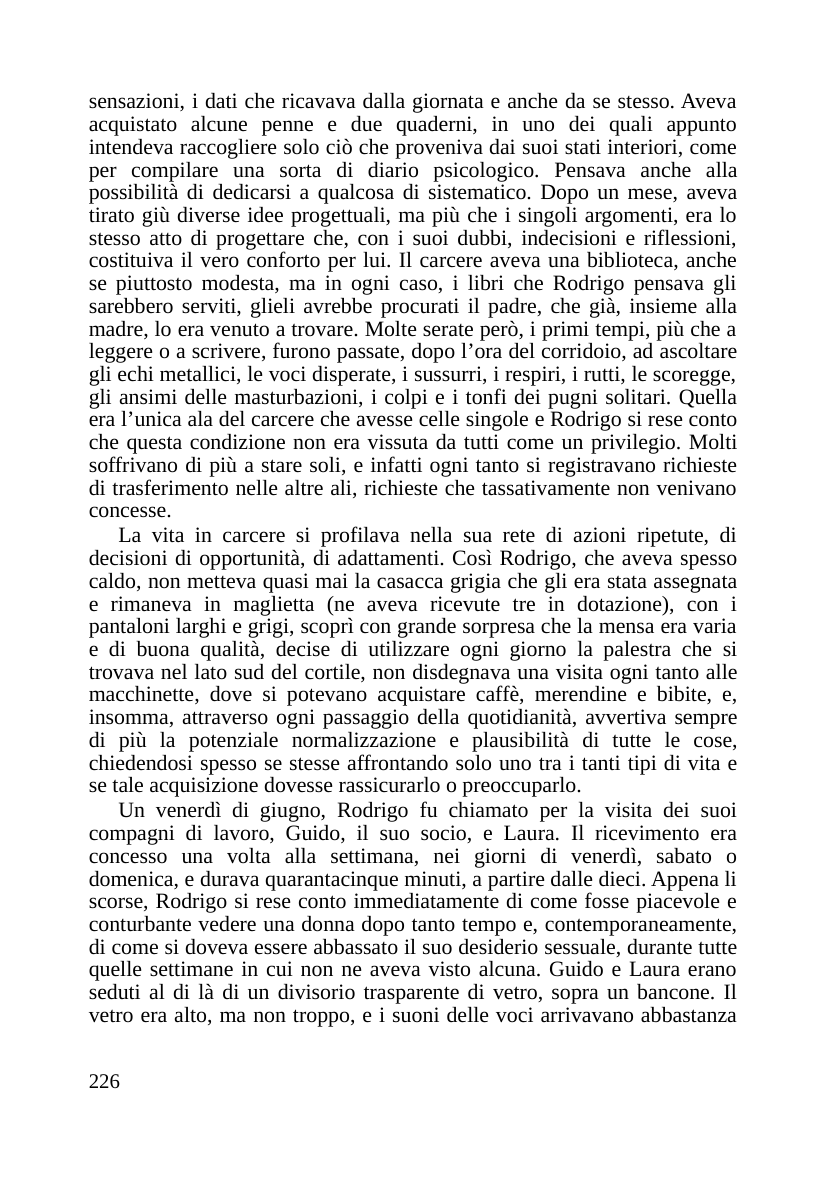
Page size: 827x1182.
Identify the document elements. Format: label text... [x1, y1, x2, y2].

text sensazioni, i dati che ricavava dalla giornata e anche da se stesso. Aveva acquistato alcune penne e due quaderni, in uno dei quali appunto intendeva raccogliere solo ciò che proveniva dai suoi stati interiori, come per compilare una sorta di diario psicologico. Pensava anche alla possibilità di dedicarsi a qualcosa di sistematico. Dopo un mese, aveva tirato giù diverse idee progettuali, ma più che i singoli argomenti, era lo stesso atto di progettare che, con i suoi dubbi, indecisioni e riflessioni, costituiva il vero conforto per lui. Il carcere aveva una biblioteca, anche se piuttosto modesta, ma in ogni caso, i libri che Rodrigo pensava gli sarebbero serviti, glieli avrebbe procurati il padre, che già, insieme alla madre, lo era venuto a trovare. Molte serate però, i primi tempi, più che a leggere o a scrivere, furono passate, dopo l’ora del corridoio, ad ascoltare gli echi metallici, le voci disperate, i sussurri, i respiri, i rutti, le scoregge, gli ansimi delle masturbazioni, i colpi e i tonfi dei pugni solitari. Quella era l’unica ala del carcere che avesse celle singole e Rodrigo si rese conto che questa condizione non era vissuta da tutti come un privilegio. Molti soffrivano di più a stare soli, e infatti ogni tanto si registravano richieste di trasferimento nelle altre ali, richieste che tassativamente non venivano concesse. [88, 88, 738, 522]
text La vita in carcere si profilava nella sua rete di azioni ripetute, di decisioni di opportunità, di adattamenti. Così Rodrigo, che aveva spesso caldo, non metteva quasi mai la casacca grigia che gli era stata assegnata e rimaneva in maglietta (ne aveva ricevute tre in dotazione), con i pantaloni larghi e grigi, scoprì con grande sorpresa che la mensa era varia e di buona qualità, decise di utilizzare ogni giorno la palestra che si trovava nel lato sud del cortile, non disdegnava una visita ogni tanto alle macchinette, dove si potevano acquistare caffè, merendine e bibite, e, insomma, attraverso ogni passaggio della quotidianità, avvertiva sempre di più la potenziale normalizzazione e plausibilità di tutte le cose, chiedendosi spesso se stesse affrontando solo uno tra i tanti tipi di vita e se tale acquisizione dovesse rassicurarlo o preoccuparlo. [88, 522, 738, 797]
text Un venerdì di giugno, Rodrigo fu chiamato per la visita dei suoi compagni di lavoro, Guido, il suo socio, e Laura. Il ricevimento era concesso una volta alla settimana, nei giorni di venerdì, sabato o domenica, e durava quarantacinque minuti, a partire dalle dieci. Appena li scorse, Rodrigo si rese conto immediatamente di come fosse piacevole e conturbante vedere una donna dopo tanto tempo e, contemporaneamente, di come si doveva essere abbassato il suo desiderio sessuale, durante tutte quelle settimane in cui non ne aveva visto alcuna. Guido e Laura erano seduti al di là di un divisorio trasparente di vetro, sopra un bancone. Il vetro era alto, ma non troppo, e i suoni delle voci arrivavano abbastanza [88, 797, 738, 1027]
